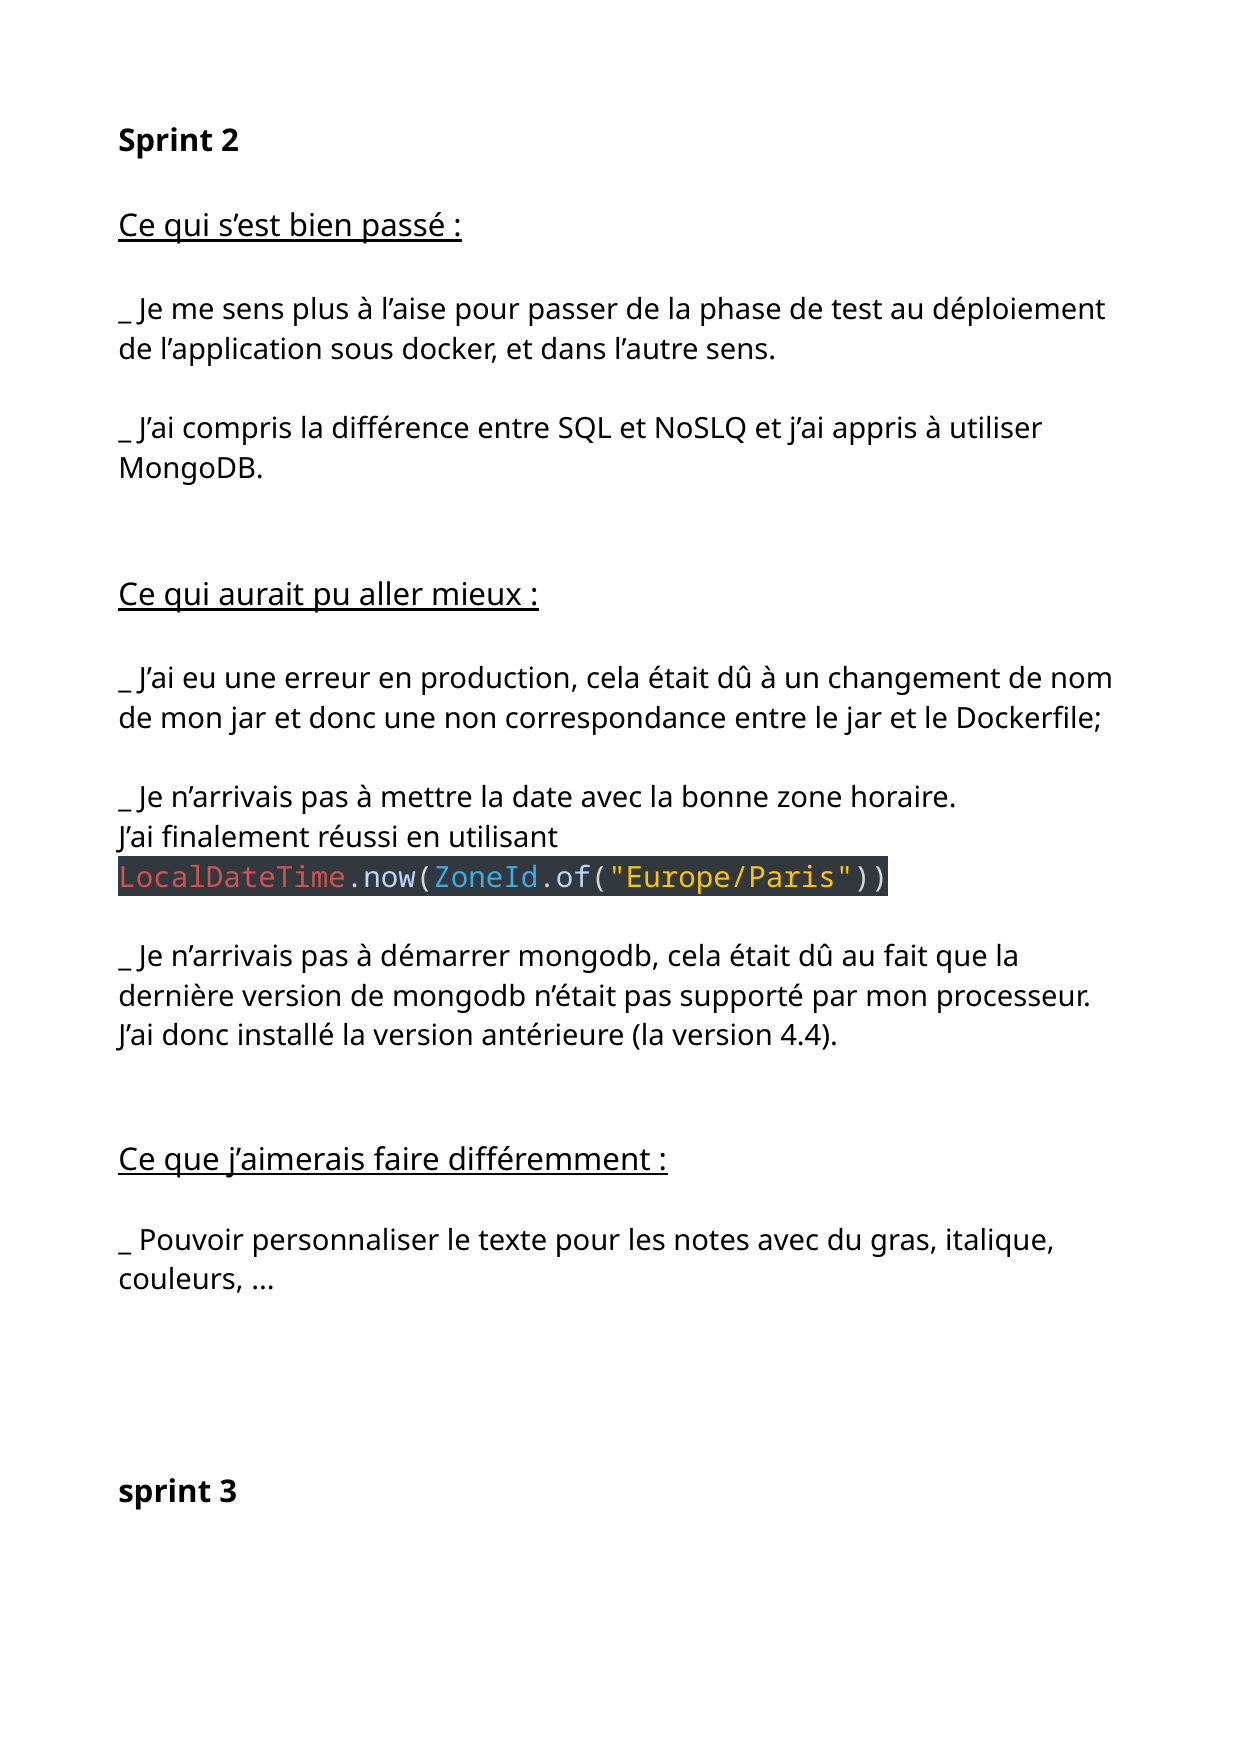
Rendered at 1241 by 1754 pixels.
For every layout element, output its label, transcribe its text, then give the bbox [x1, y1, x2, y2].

text Sprint 2 [118, 118, 1122, 161]
text Ce qui aurait pu aller mieux : [118, 572, 1122, 615]
text _ Pouvoir personnaliser le texte pour les notes avec du gras, italique, couleurs, ... [118, 1219, 1122, 1298]
text Ce qui s’est bien passé : [118, 203, 1122, 246]
text Ce que j’aimerais faire différemment : [118, 1137, 1122, 1179]
text _ Je me sens plus à l’aise pour passer de la phase de test au déploiement de l’application sous docker, et dans l’autre sens. [118, 288, 1122, 368]
text _ J’ai compris la différence entre SQL et NoSLQ et j’ai appris à utiliser MongoDB. [118, 408, 1122, 487]
text _ Je n’arrivais pas à démarrer mongodb, cela était dû au fait que la dernière version de mongodb n’était pas supporté par mon processeur. J’ai donc installé la version antérieure (la version 4.4). [118, 935, 1122, 1054]
text sprint 3 [118, 1469, 1122, 1511]
text _ J’ai eu une erreur en production, cela était dû à un changement de nom de mon jar et donc une non correspondance entre le jar et le Dockerfile; _ Je n’arrivais pas à mettre la date avec la bonne zone horaire. J’ai finalement réussi en utilisant LocalDateTime.now(ZoneId.of("Europe/Paris")) [118, 657, 1122, 896]
